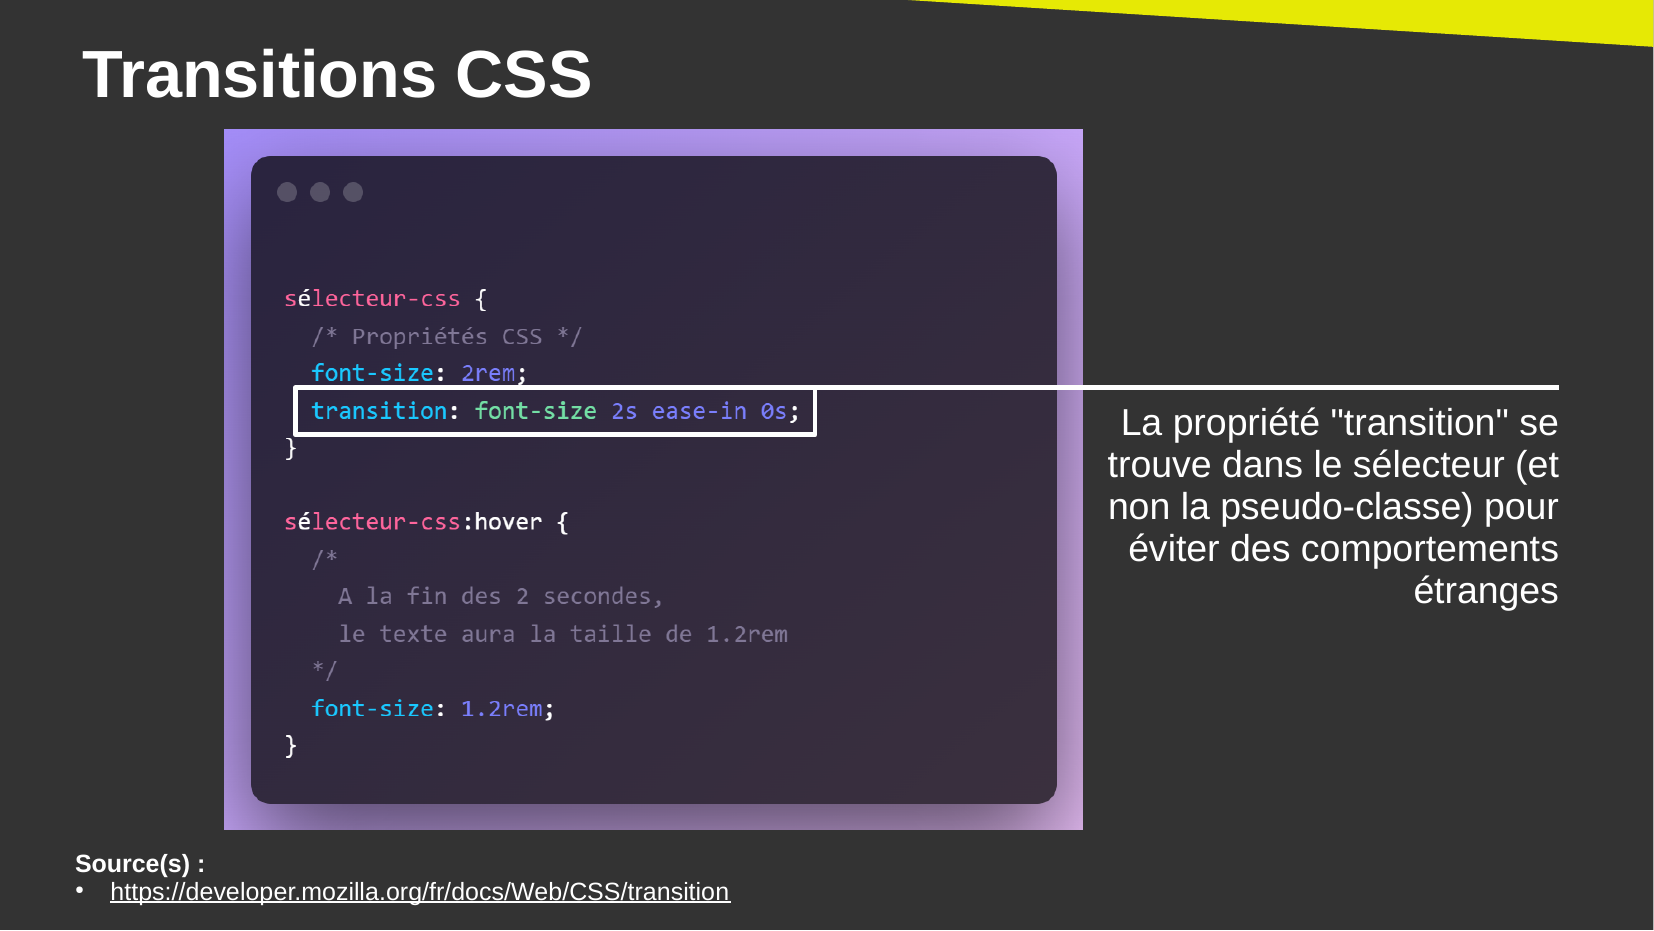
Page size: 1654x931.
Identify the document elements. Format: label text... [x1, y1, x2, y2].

title Transitions CSS [82, 37, 1571, 114]
text_box [907, 0, 1654, 47]
picture [298, 390, 813, 432]
picture [224, 129, 1083, 830]
text_box Source(s) : https://developer.mozilla.org/fr/docs/Web/CSS/transition [60, 841, 1546, 931]
title La propriété "transition" se trouve dans le sélecteur (et non la pseudo-classe) pour éviter des comportements étranges [1094, 401, 1560, 612]
